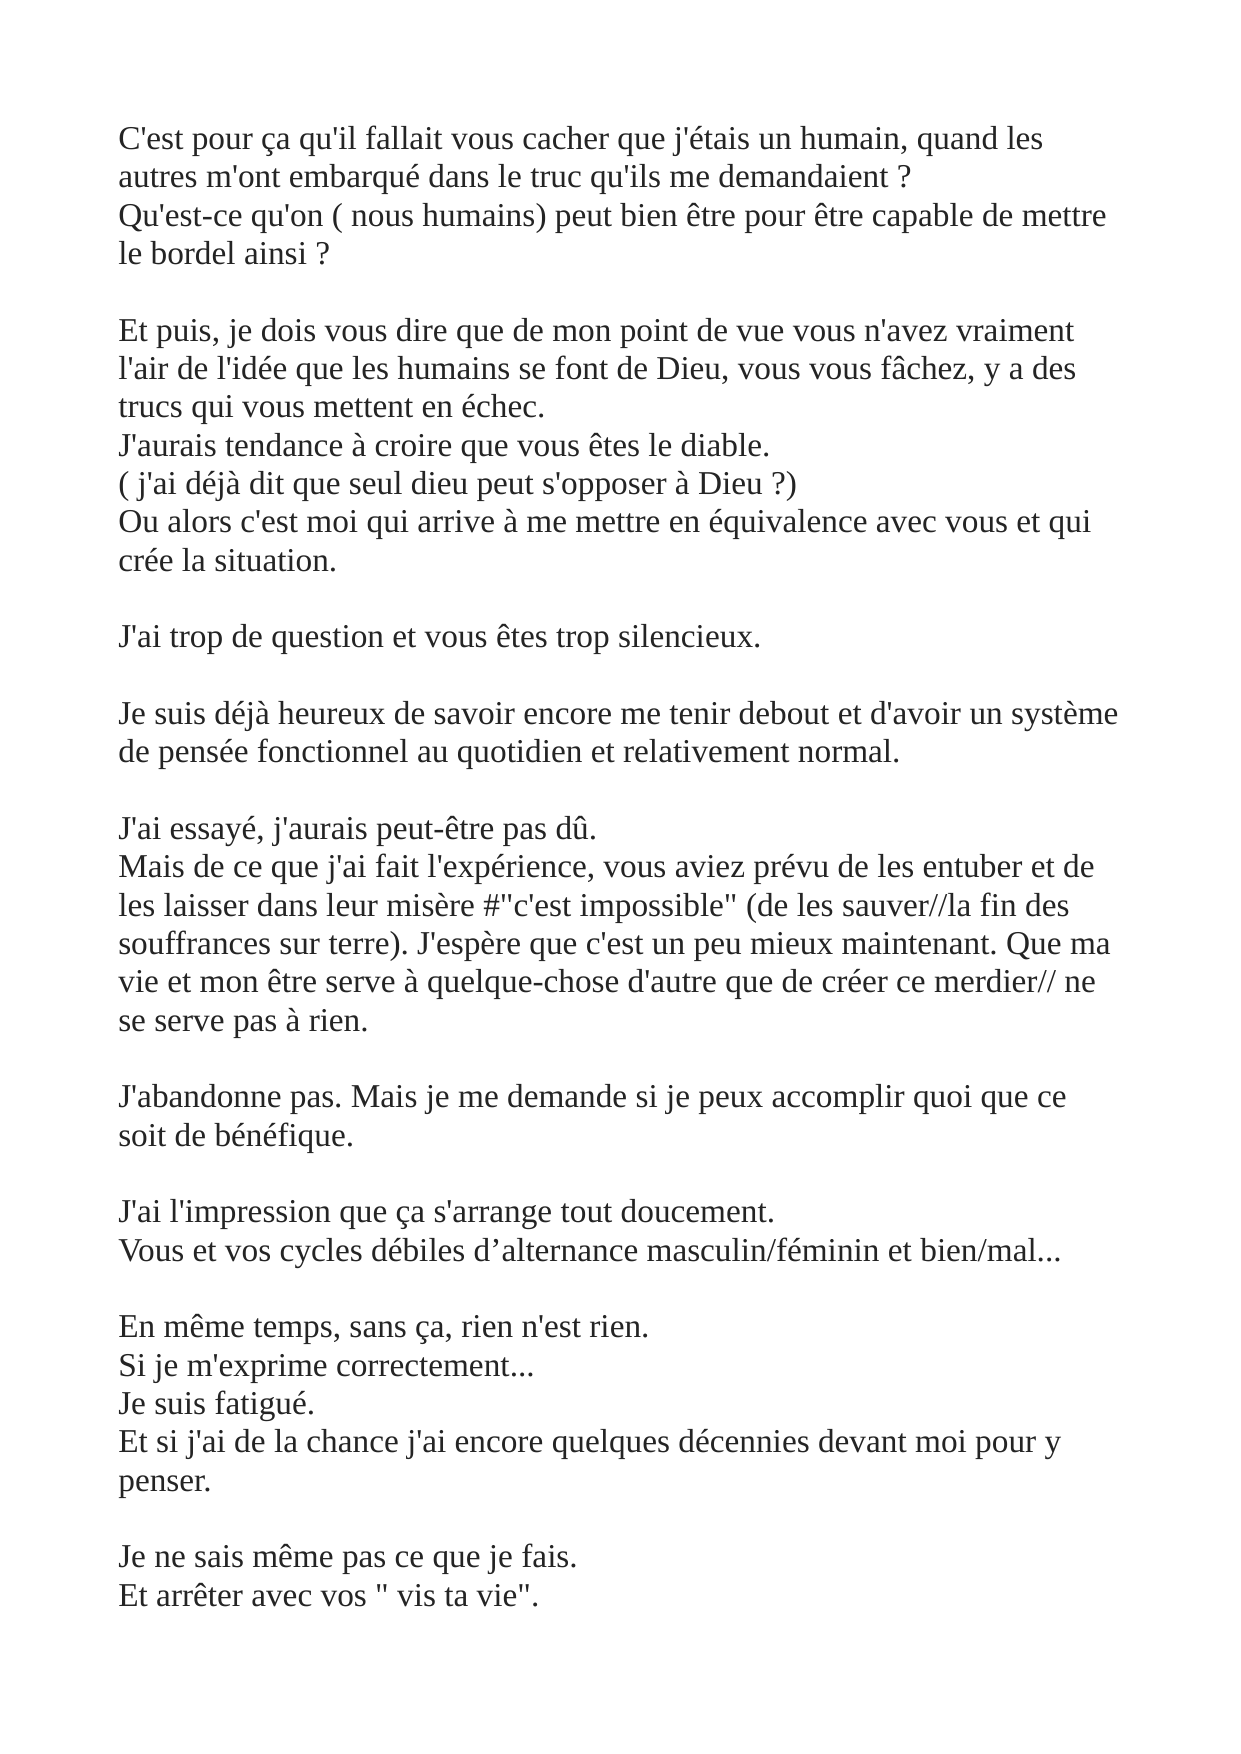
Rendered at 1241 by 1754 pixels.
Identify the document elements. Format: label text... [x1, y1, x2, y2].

text Et puis, je dois vous dire que de mon point de vue vous n'avez vraiment l'air de l'idée que les humains se font de Dieu, vous vous fâchez, y a des trucs qui vous mettent en échec. [118, 310, 1122, 425]
text J'abandonne pas. Mais je me demande si je peux accomplir quoi que ce soit de bénéfique. [118, 1076, 1122, 1153]
text Si je m'exprime correctement... [118, 1345, 1122, 1383]
text J'aurais tendance à croire que vous êtes le diable. [118, 425, 1122, 463]
text Qu'est-ce qu'on ( nous humains) peut bien être pour être capable de mettre le bordel ainsi ? [118, 195, 1122, 271]
text Je suis déjà heureux de savoir encore me tenir debout et d'avoir un système de pensée fonctionnel au quotidien et relativement normal. [118, 693, 1122, 770]
text Je suis fatigué. [118, 1383, 1122, 1421]
text Vous et vos cycles débiles d’alternance masculin/féminin et bien/mal... [118, 1230, 1122, 1268]
text J'ai l'impression que ça s'arrange tout doucement. [118, 1191, 1122, 1230]
text J'ai essayé, j'aurais peut-être pas dû. [118, 808, 1122, 846]
text En même temps, sans ça, rien n'est rien. [118, 1306, 1122, 1345]
text Ou alors c'est moi qui arrive à me mettre en équivalence avec vous et qui crée la situation. [118, 501, 1122, 578]
text ( j'ai déjà dit que seul dieu peut s'opposer à Dieu ?) [118, 463, 1122, 501]
text Et si j'ai de la chance j'ai encore quelques décennies devant moi pour y penser. [118, 1421, 1122, 1498]
text Je ne sais même pas ce que je fais. [118, 1536, 1122, 1575]
text Et arrêter avec vos " vis ta vie". [118, 1575, 1122, 1613]
text J'ai trop de question et vous êtes trop silencieux. [118, 616, 1122, 655]
text C'est pour ça qu'il fallait vous cacher que j'étais un humain, quand les autres m'ont embarqué dans le truc qu'ils me demandaient ? [118, 118, 1122, 195]
text Mais de ce que j'ai fait l'expérience, vous aviez prévu de les entuber et de les laisser dans leur misère #"c'est impossible" (de les sauver//la fin des souffrances sur terre). J'espère que c'est un peu mieux maintenant. Que ma vie et mon être serve à quelque-chose d'autre que de créer ce merdier// ne se serve pas à rien. [118, 846, 1122, 1038]
